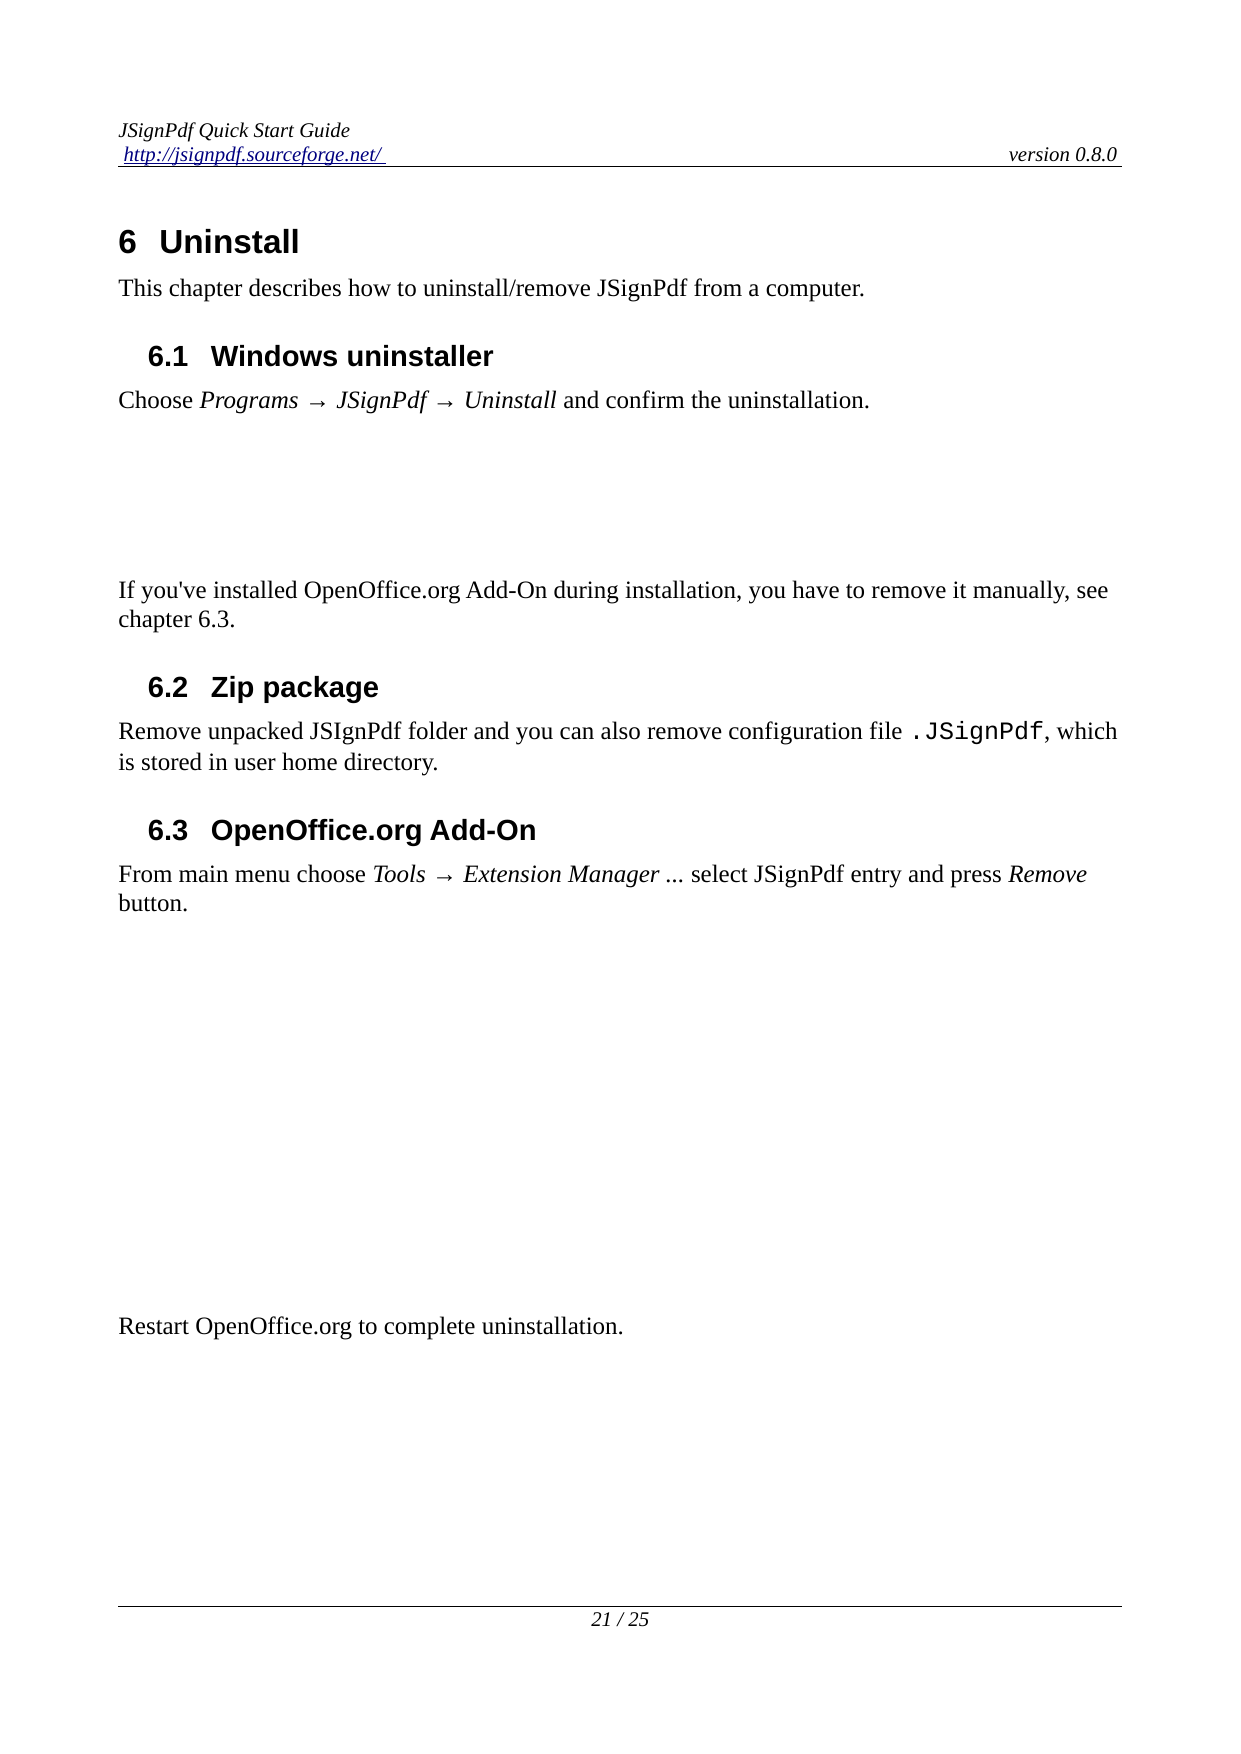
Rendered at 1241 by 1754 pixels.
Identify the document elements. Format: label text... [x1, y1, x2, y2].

subtitle Zip package [148, 670, 1116, 703]
text From main menu choose Tools → Extension Manager ... select JSignPdf entry and press Remove button. [118, 859, 1122, 917]
text Choose Programs → JSignPdf → Uninstall and confirm the uninstallation. [118, 385, 1122, 414]
text Restart OpenOffice.org to complete uninstallation. [118, 929, 1122, 1340]
subtitle Windows uninstaller [148, 339, 1116, 372]
text If you've installed OpenOffice.org Add-On during installation, you have to remove it manually, see chapter 6.3. [118, 426, 1122, 632]
subtitle Uninstall [118, 222, 1122, 260]
text This chapter describes how to uninstall/remove JSignPdf from a computer. [118, 273, 1122, 301]
subtitle OpenOffice.org Add-On [148, 813, 1116, 847]
text Remove unpacked JSIgnPdf folder and you can also remove configuration file .JSignPdf, which is stored in user home directory. [118, 716, 1122, 776]
